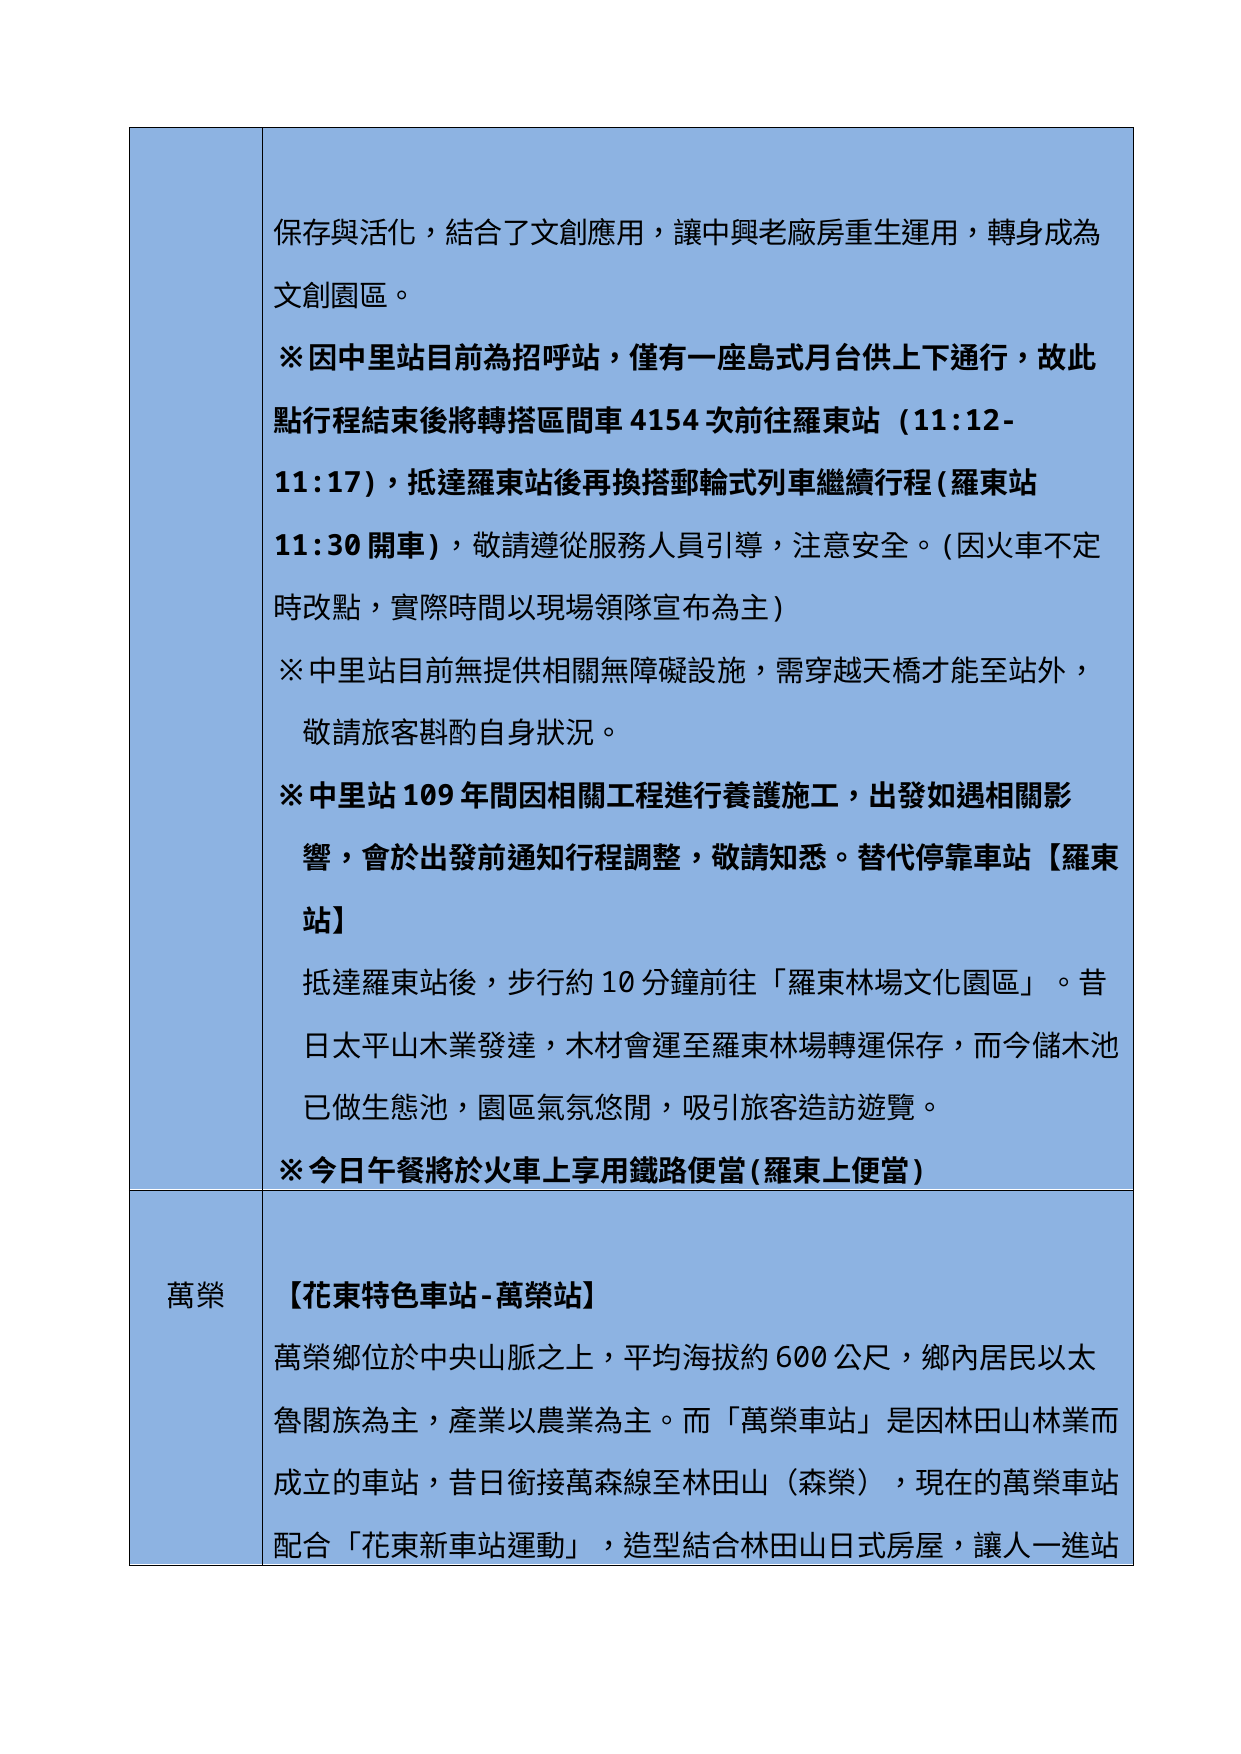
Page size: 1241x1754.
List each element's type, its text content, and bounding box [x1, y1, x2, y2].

table_cell 保存與活化，結合了文創應用，讓中興老廠房重生運用，轉身成為文創園區。 ※因中里站目前為招呼站，僅有一座島式月台供上下通行，故此點行程結束後將轉搭區間車4154次前往羅東站 (11:12-11:17)，抵達羅東站後再換搭郵輪式列車繼續行程(羅東站11:30開車)，敬請遵從服務人員引導，注意安全。(因火車不定時改點，實際時間以現場領隊宣布為主) ※中里站目前無提供相關無障礙設施，需穿越天橋才能至站外，敬請旅客斟酌自身狀況。 ※中里站109年間因相關工程進行養護施工，出發如遇相關影響，會於出發前通知行程調整，敬請知悉。替代停靠車站【羅東站】 抵達羅東站後，步行約10分鐘前往「羅東林場文化園區」。昔日太平山木業發達，木材會運至羅東林場轉運保存，而今儲木池已做生態池，園區氣氛悠閒，吸引旅客造訪遊覽。 ※今日午餐將於火車上享用鐵路便當(羅東上便當) [263, 128, 1133, 1189]
table_cell 【花東特色車站-萬榮站】 萬榮鄉位於中央山脈之上，平均海拔約600公尺，鄉內居民以太魯閣族為主，產業以農業為主。而「萬榮車站」是因林田山林業而成立的車站，昔日銜接萬森線至林田山（森榮），現在的萬榮車站配合「花東新車站運動」，造型結合林田山日式房屋，讓人一進站 [263, 1191, 1133, 1564]
table_cell 萬榮 [130, 1191, 262, 1564]
table_cell [130, 128, 262, 1189]
